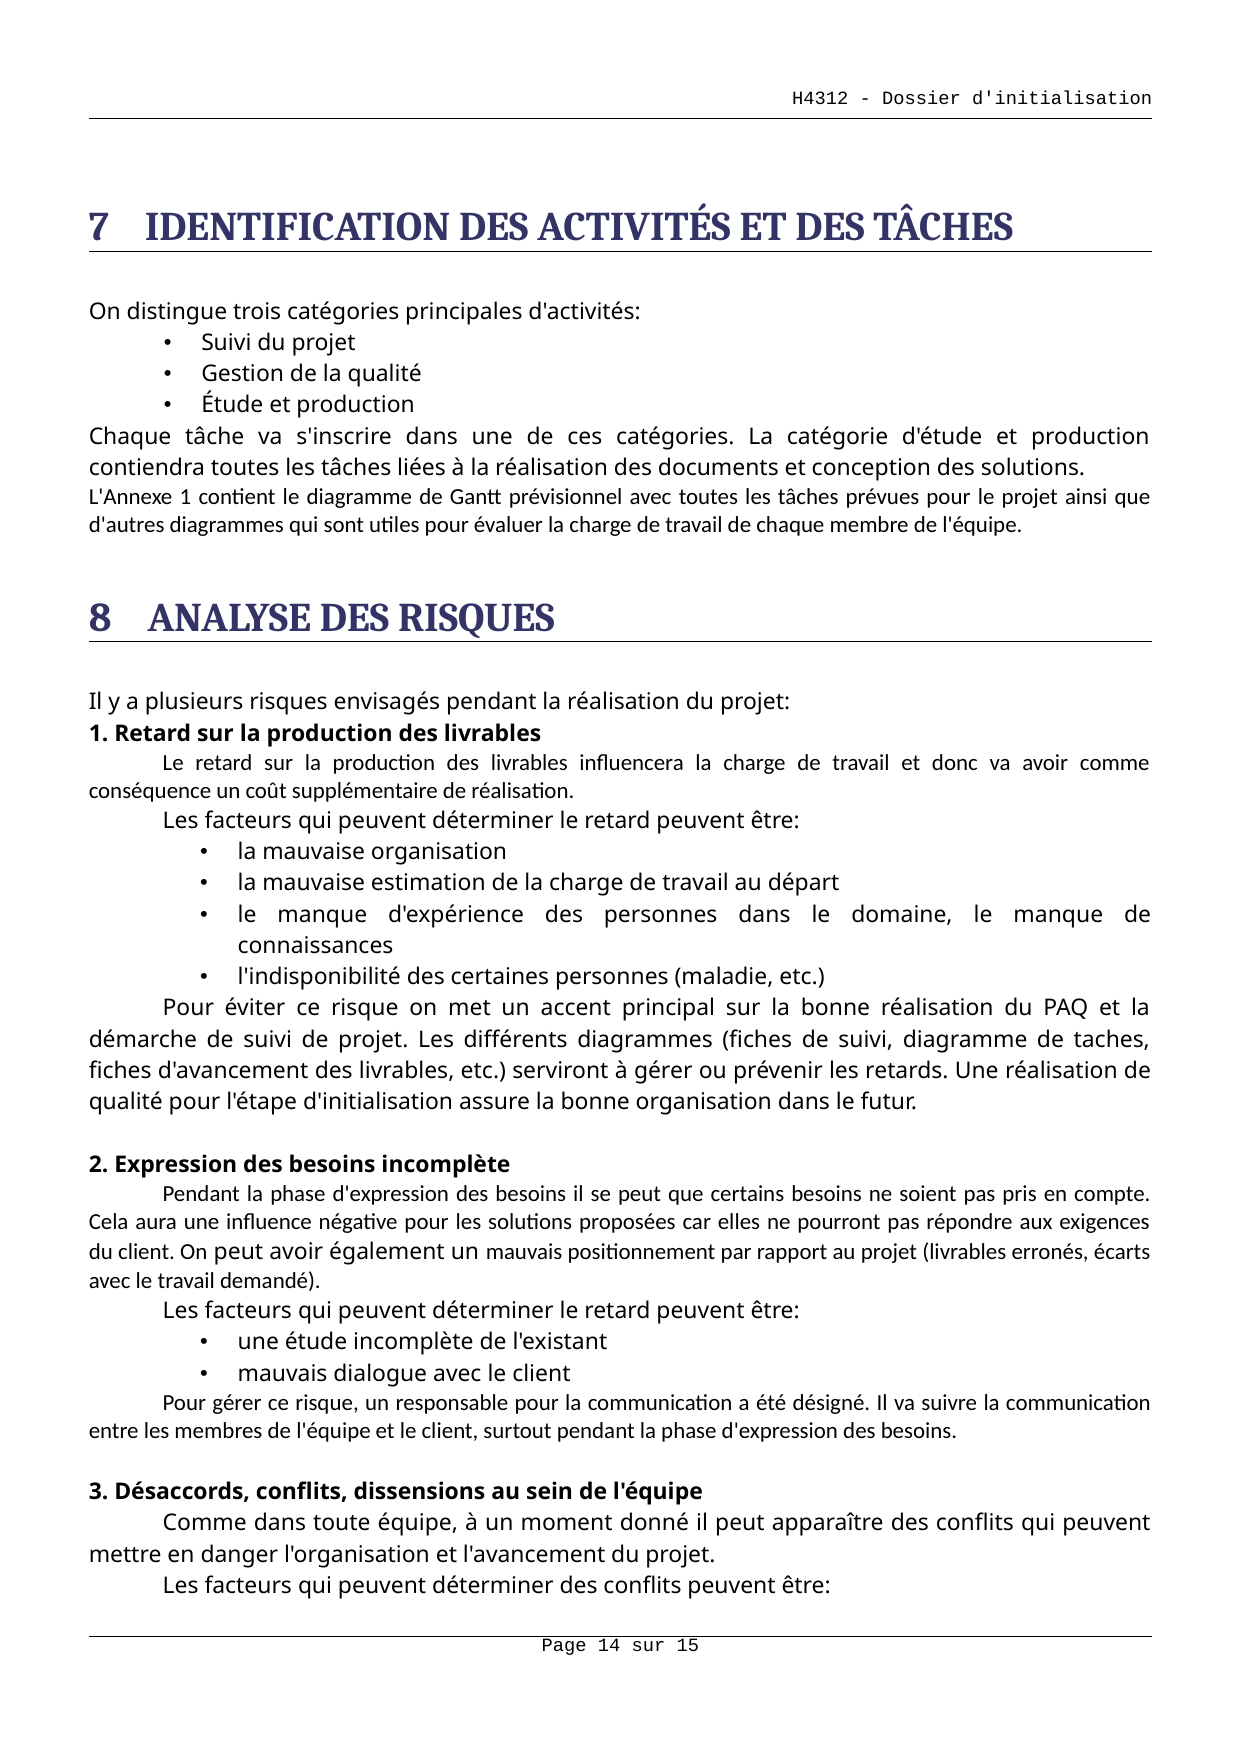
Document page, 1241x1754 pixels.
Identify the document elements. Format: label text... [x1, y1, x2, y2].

text 3. Désaccords, conflits, dissensions au sein de l'équipe [88, 1475, 1152, 1506]
list la mauvaise estimation de la charge de travail au départ [200, 866, 1152, 897]
list mauvais dialogue avec le client [200, 1357, 1152, 1388]
text Comme dans toute équipe, à un moment donné il peut apparaître des conflits qui peuvent mettre en danger l'organisation et l'avancement du projet. [88, 1506, 1152, 1569]
list Gestion de la qualité [163, 357, 1152, 388]
text Le retard sur la production des livrables influencera la charge de travail et donc va avoir comme conséquence un coût supplémentaire de réalisation. [88, 748, 1152, 804]
text L'Annexe 1 contient le diagramme de Gantt prévisionnel avec toutes les tâches prévues pour le projet ainsi que d'autres diagrammes qui sont utiles pour évaluer la charge de travail de chaque membre de l'équipe. [88, 482, 1152, 538]
text 1. Retard sur la production des livrables [88, 716, 1152, 748]
list l'indisponibilité des certaines personnes (maladie, etc.) [200, 960, 1152, 991]
text On distingue trois catégories principales d'activités: [88, 294, 1152, 326]
text Chaque tâche va s'inscrire dans une de ces catégories. La catégorie d'étude et production contiendra toutes les tâches liées à la réalisation des documents et conception des solutions. [88, 419, 1152, 482]
text Pour gérer ce risque, un responsable pour la communication a été désigné. Il va suivre la communication entre les membres de l'équipe et le client, surtout pendant la phase d'expression des besoins. [88, 1388, 1152, 1444]
text Les facteurs qui peuvent déterminer des conflits peuvent être: [88, 1569, 1152, 1600]
text Les facteurs qui peuvent déterminer le retard peuvent être: [88, 1294, 1152, 1325]
subtitle Analyse des risques [88, 594, 1152, 641]
list une étude incomplète de l'existant [200, 1325, 1152, 1357]
text Pour éviter ce risque on met un accent principal sur la bonne réalisation du PAQ et la démarche de suivi de projet. Les différents diagrammes (fiches de suivi, diagramme de taches, fiches d'avancement des livrables, etc.) serviront à gérer ou prévenir les retards. Une réalisation de qualité pour l'étape d'initialisation assure la bonne organisation dans le futur. [88, 991, 1152, 1116]
list Suivi du projet [163, 326, 1152, 357]
list Étude et production [163, 388, 1152, 419]
text Pendant la phase d'expression des besoins il se peut que certains besoins ne soient pas pris en compte. Cela aura une influence négative pour les solutions proposées car elles ne pourront pas répondre aux exigences du client. On peut avoir également un mauvais positionnement par rapport au projet (livrables erronés, écarts avec le travail demandé). [88, 1179, 1152, 1294]
text Les facteurs qui peuvent déterminer le retard peuvent être: [88, 804, 1152, 835]
list le manque d'expérience des personnes dans le domaine, le manque de connaissances [200, 897, 1152, 960]
text Il y a plusieurs risques envisagés pendant la réalisation du projet: [88, 685, 1152, 716]
list la mauvaise organisation [200, 835, 1152, 866]
text 2. Expression des besoins incomplète [88, 1147, 1152, 1179]
subtitle Identification des activités et des tâches [88, 204, 1152, 251]
